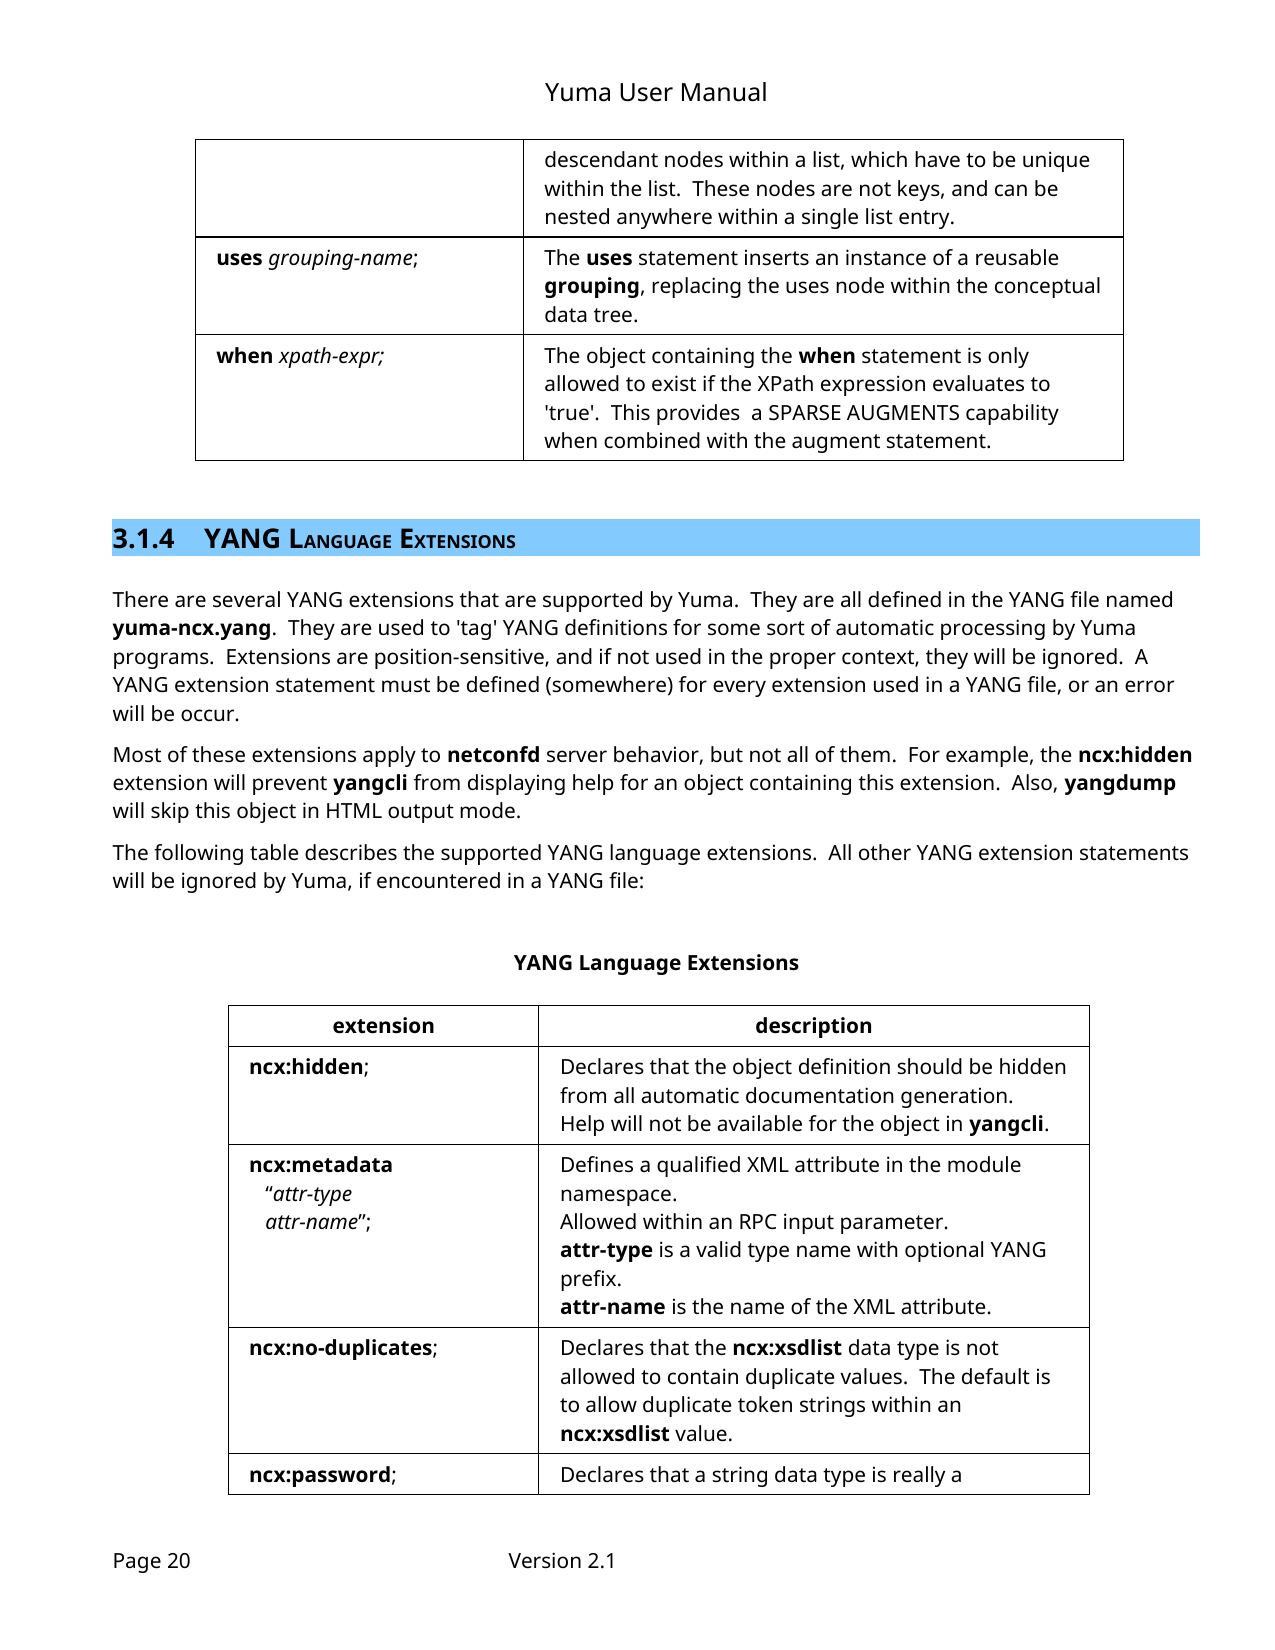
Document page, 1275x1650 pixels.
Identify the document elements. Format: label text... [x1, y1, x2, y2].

table_cell ncx:metadata “attr-type attr-name”; [229, 1145, 538, 1327]
text There are several YANG extensions that are supported by Yuma. They are all defined in the YANG file named yuma-ncx.yang. They are used to 'tag' YANG definitions for some sort of automatic processing by Yuma programs. Extensions are position-sensitive, and if not used in the proper context, they will be ignored. A YANG extension statement must be defined (somewhere) for every extension used in a YANG file, or an error will be occur. [112, 585, 1200, 727]
text Most of these extensions apply to netconfd server behavior, but not all of them. For example, the ncx:hidden extension will prevent yangcli from displaying help for an object containing this extension. Also, yangdump will skip this object in HTML output mode. [112, 740, 1200, 825]
table_cell Defines a qualified XML attribute in the module namespace. Allowed within an RPC input parameter. attr-type is a valid type name with optional YANG prefix. attr-name is the name of the XML attribute. [539, 1145, 1089, 1327]
subtitle YANG Language Extensions [112, 519, 1200, 556]
table_header extension [229, 1006, 538, 1046]
text The following table describes the supported YANG language extensions. All other YANG extension statements will be ignored by Yuma, if encountered in a YANG file: [112, 838, 1200, 894]
table_cell Declares that the ncx:xsdlist data type is not allowed to contain duplicate values. The default is to allow duplicate token strings within an ncx:xsdlist value. [539, 1328, 1089, 1453]
table_cell ncx:hidden; [229, 1047, 538, 1143]
table_cell ncx:password; [229, 1454, 538, 1494]
table_cell uses grouping-name; [196, 238, 523, 334]
table_cell ncx:no-duplicates; [229, 1328, 538, 1453]
table_cell The uses statement inserts an instance of a reusable grouping, replacing the uses node within the conceptual data tree. [524, 238, 1123, 334]
table_cell The object containing the when statement is only allowed to exist if the XPath expression evaluates to 'true'. This provides a SPARSE AUGMENTS capability when combined with the augment statement. [524, 335, 1123, 460]
table_cell Declares that a string data type is really a [539, 1454, 1089, 1494]
table_cell descendant nodes within a list, which have to be unique within the list. These nodes are not keys, and can be nested anywhere within a single list entry. [524, 140, 1123, 236]
table_cell [196, 140, 523, 236]
table_header description [539, 1006, 1089, 1046]
table_cell Declares that the object definition should be hidden from all automatic documentation generation. Help will not be available for the object in yangcli. [539, 1047, 1089, 1143]
table_cell when xpath-expr; [196, 335, 523, 460]
subtitle YANG Language Extensions [127, 948, 1185, 976]
